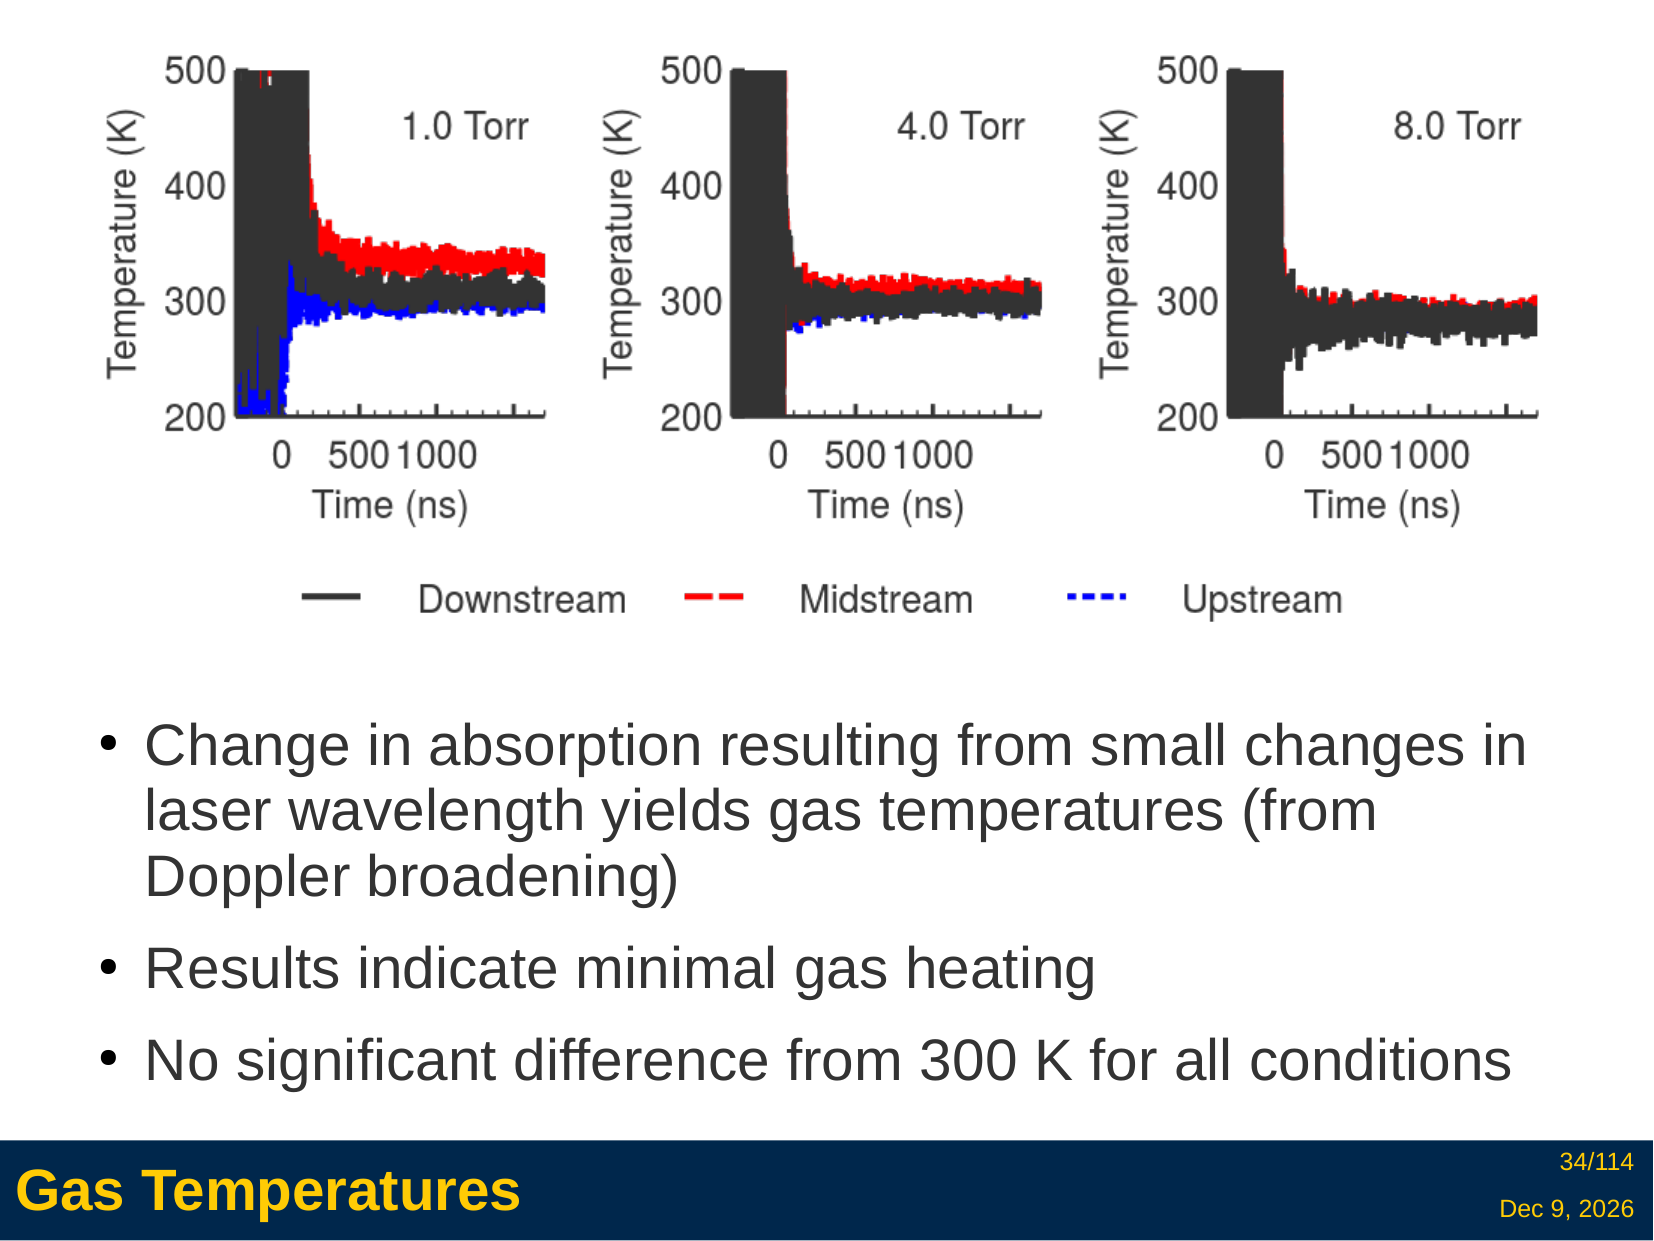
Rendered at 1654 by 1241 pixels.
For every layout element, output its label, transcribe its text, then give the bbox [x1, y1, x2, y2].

list Change in absorption resulting from small changes in laser wavelength yields gas temperatures (from Doppler broadening) Results indicate minimal gas heating No significant difference from 300 K for all conditions [82, 686, 1571, 1118]
title Gas Temperatures [14, 1140, 1380, 1241]
picture [86, 33, 1575, 634]
